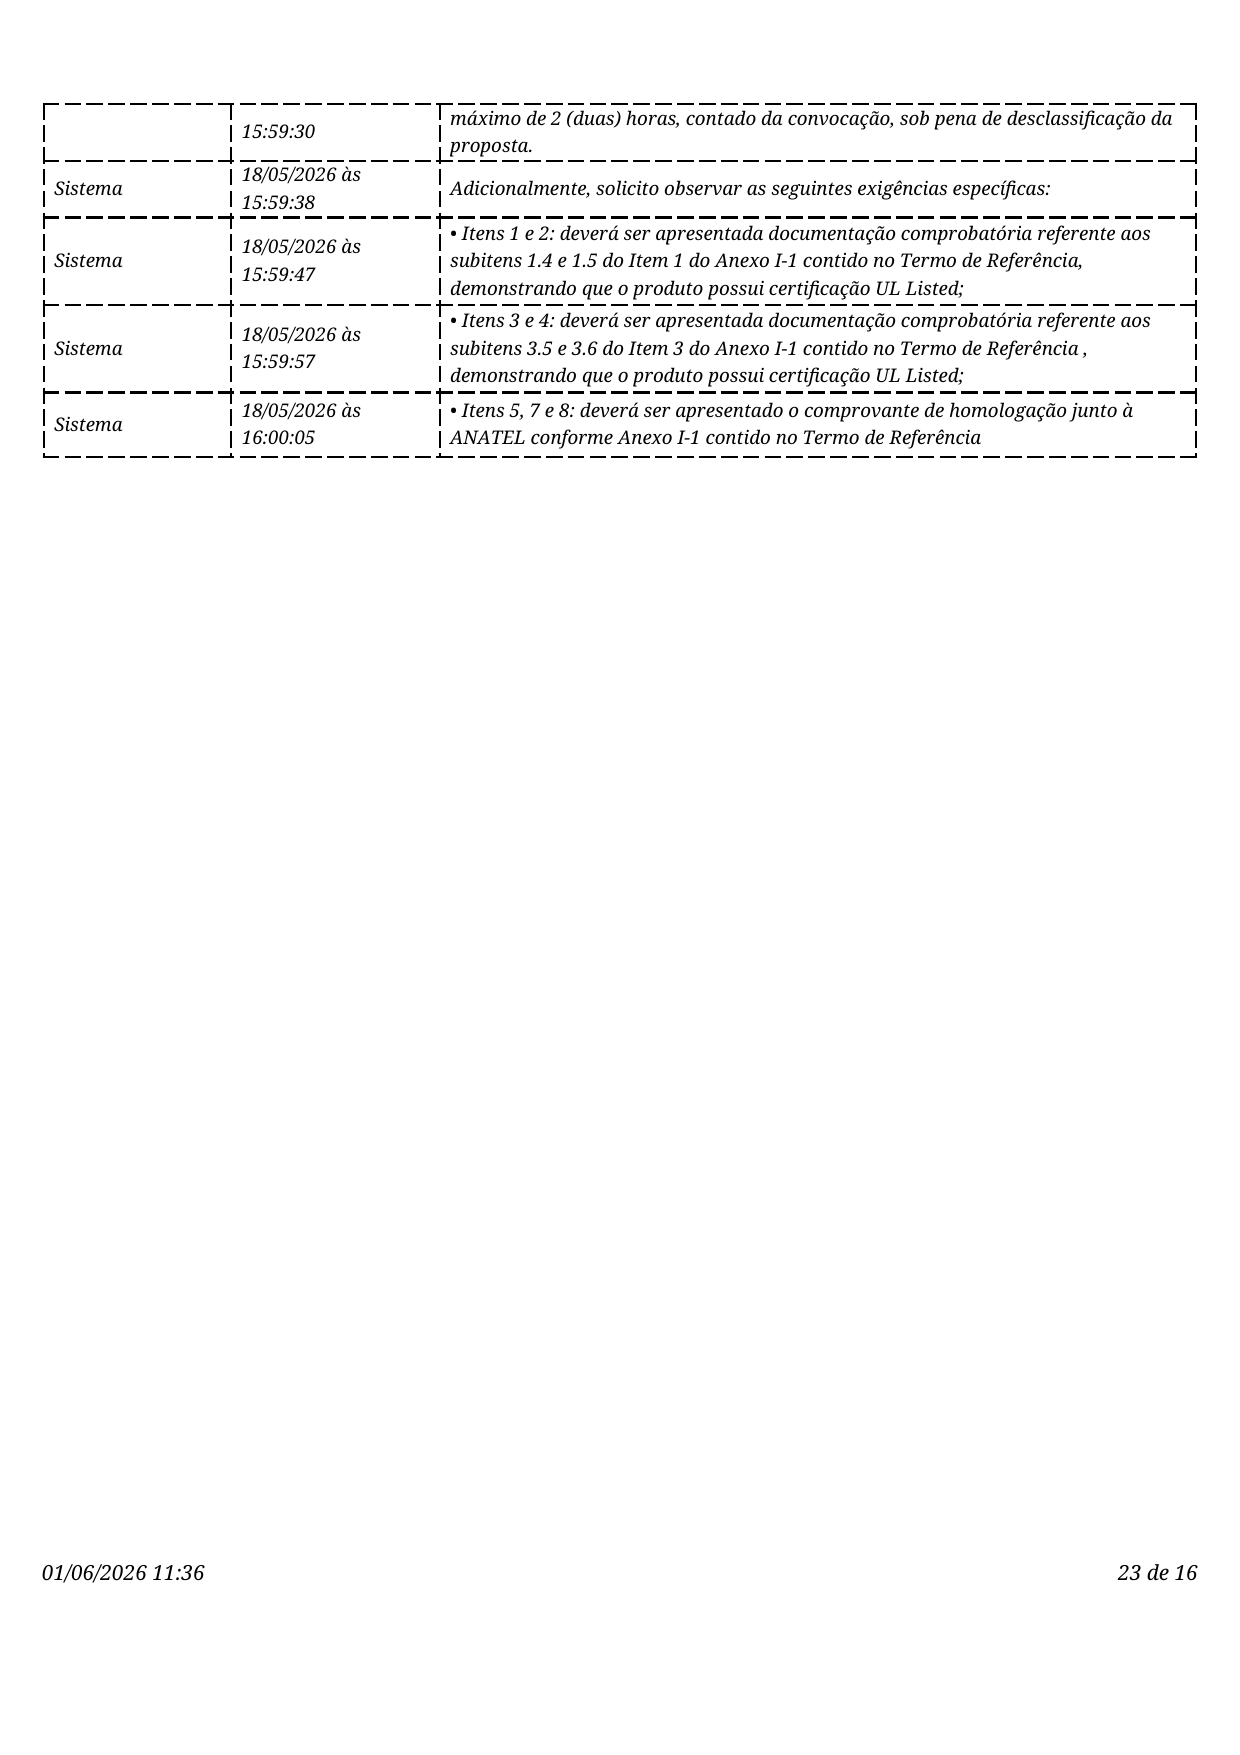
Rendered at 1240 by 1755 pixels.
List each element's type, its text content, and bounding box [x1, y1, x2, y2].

table_cell [44, 103, 231, 160]
table_cell Sistema [44, 391, 231, 456]
table_cell • Itens 5, 7 e 8: deverá ser apresentado o comprovante de homologação junto à ANATEL conforme Anexo I-1 contido no Termo de Referência [440, 391, 1196, 456]
table_cell 18/05/2026 às 15:59:38 [231, 160, 439, 216]
table_cell 18/05/2026 às 15:59:47 [231, 216, 439, 304]
table_cell Adicionalmente, solicito observar as seguintes exigências específicas: [440, 160, 1196, 216]
table_cell 18/05/2026 às 15:59:57 [231, 304, 439, 391]
table_cell • Itens 3 e 4: deverá ser apresentada documentação comprobatória referente aos subitens 3.5 e 3.6 do Item 3 do Anexo I-1 contido no Termo de Referência , demonstrando que o produto possui certificação UL Listed; [440, 304, 1196, 391]
table_cell 15:59:30 [231, 103, 439, 160]
table_cell • Itens 1 e 2: deverá ser apresentada documentação comprobatória referente aos subitens 1.4 e 1.5 do Item 1 do Anexo I-1 contido no Termo de Referência, demonstrando que o produto possui certificação UL Listed; [440, 216, 1196, 304]
table_cell Sistema [44, 216, 231, 304]
table_cell Sistema [44, 160, 231, 216]
table_cell 18/05/2026 às 16:00:05 [231, 391, 439, 456]
table_cell Sistema [44, 304, 231, 391]
table_cell máximo de 2 (duas) horas, contado da convocação, sob pena de desclassificação da proposta. [440, 103, 1196, 160]
